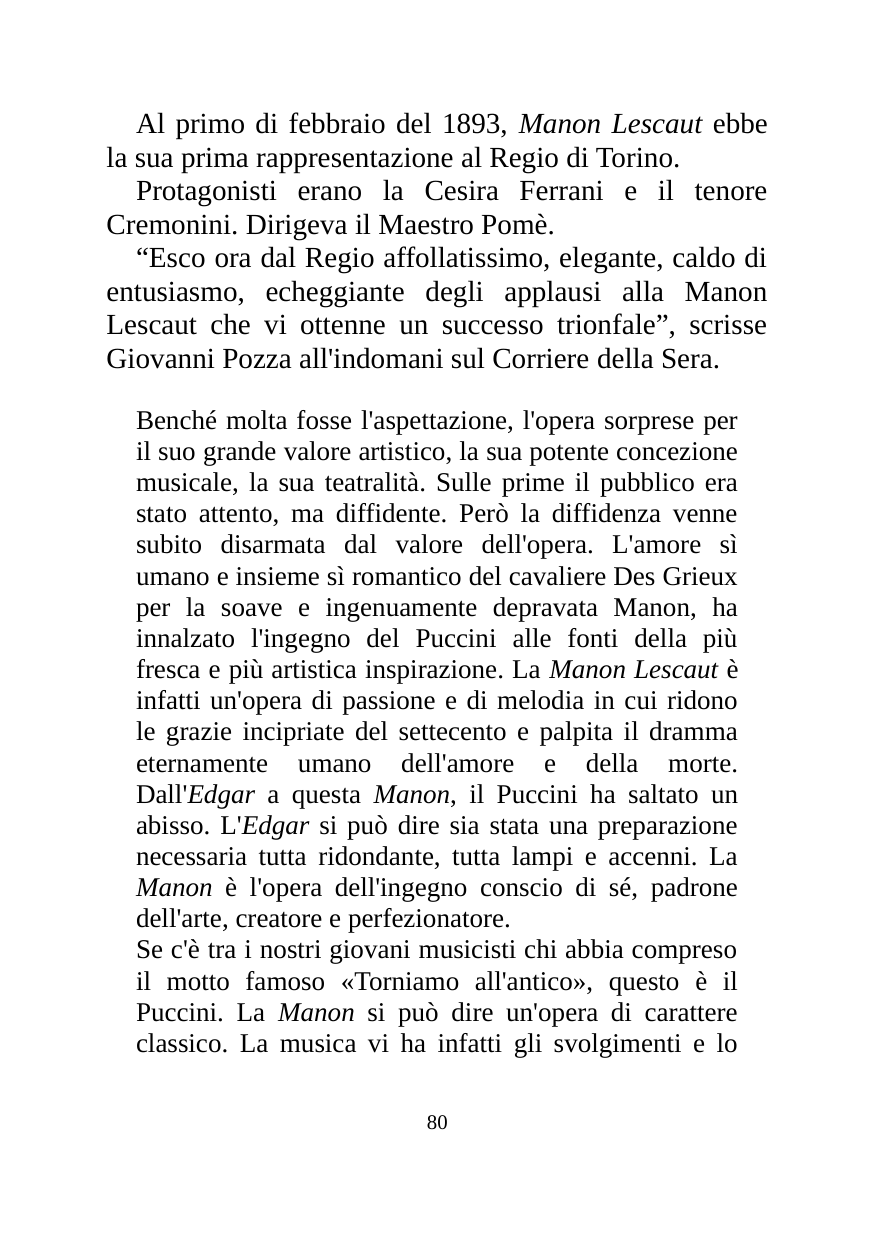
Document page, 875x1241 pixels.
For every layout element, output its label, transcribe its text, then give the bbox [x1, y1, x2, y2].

text Protagonisti erano la Cesira Ferrani e il tenore Cremonini. Dirigeva il Maestro Pomè. [106, 173, 768, 240]
text Benché molta fosse l'aspettazione, l'opera sorprese per il suo grande valore artistico, la sua potente concezione musicale, la sua teatralità. Sulle prime il pubblico era stato attento, ma diffidente. Però la diffidenza venne subito disarmata dal valore dell'opera. L'amore sì umano e insieme sì romantico del cavaliere Des Grieux per la soave e ingenuamente depravata Manon, ha innalzato l'ingegno del Puccini alle fonti della più fresca e più artistica inspirazione. La Manon Lescaut è infatti un'opera di passione e di melodia in cui ridono le grazie incipriate del settecento e palpita il dramma eternamente umano dell'amore e della morte. Dall'Edgar a questa Manon, il Puccini ha saltato un abisso. L'Edgar si può dire sia stata una preparazione necessaria tutta ridondante, tutta lampi e accenni. La Manon è l'opera dell'ingegno conscio di sé, padrone dell'arte, creatore e perfezionatore. [136, 404, 738, 933]
text Al primo di febbraio del 1893, Manon Lescaut ebbe la sua prima rappresentazione al Regio di Torino. [106, 106, 768, 173]
text Se c'è tra i nostri giovani musicisti chi abbia compreso il motto famoso «Torniamo all'antico», questo è il Puccini. La Manon si può dire un'opera di carattere classico. La musica vi ha infatti gli svolgimenti e lo [136, 933, 738, 1058]
text “Esco ora dal Regio affollatissimo, elegante, caldo di entusiasmo, echeggiante degli applausi alla Manon Lescaut che vi ottenne un successo trionfale”, scrisse Giovanni Pozza all'indomani sul Corriere della Sera. [106, 240, 768, 374]
